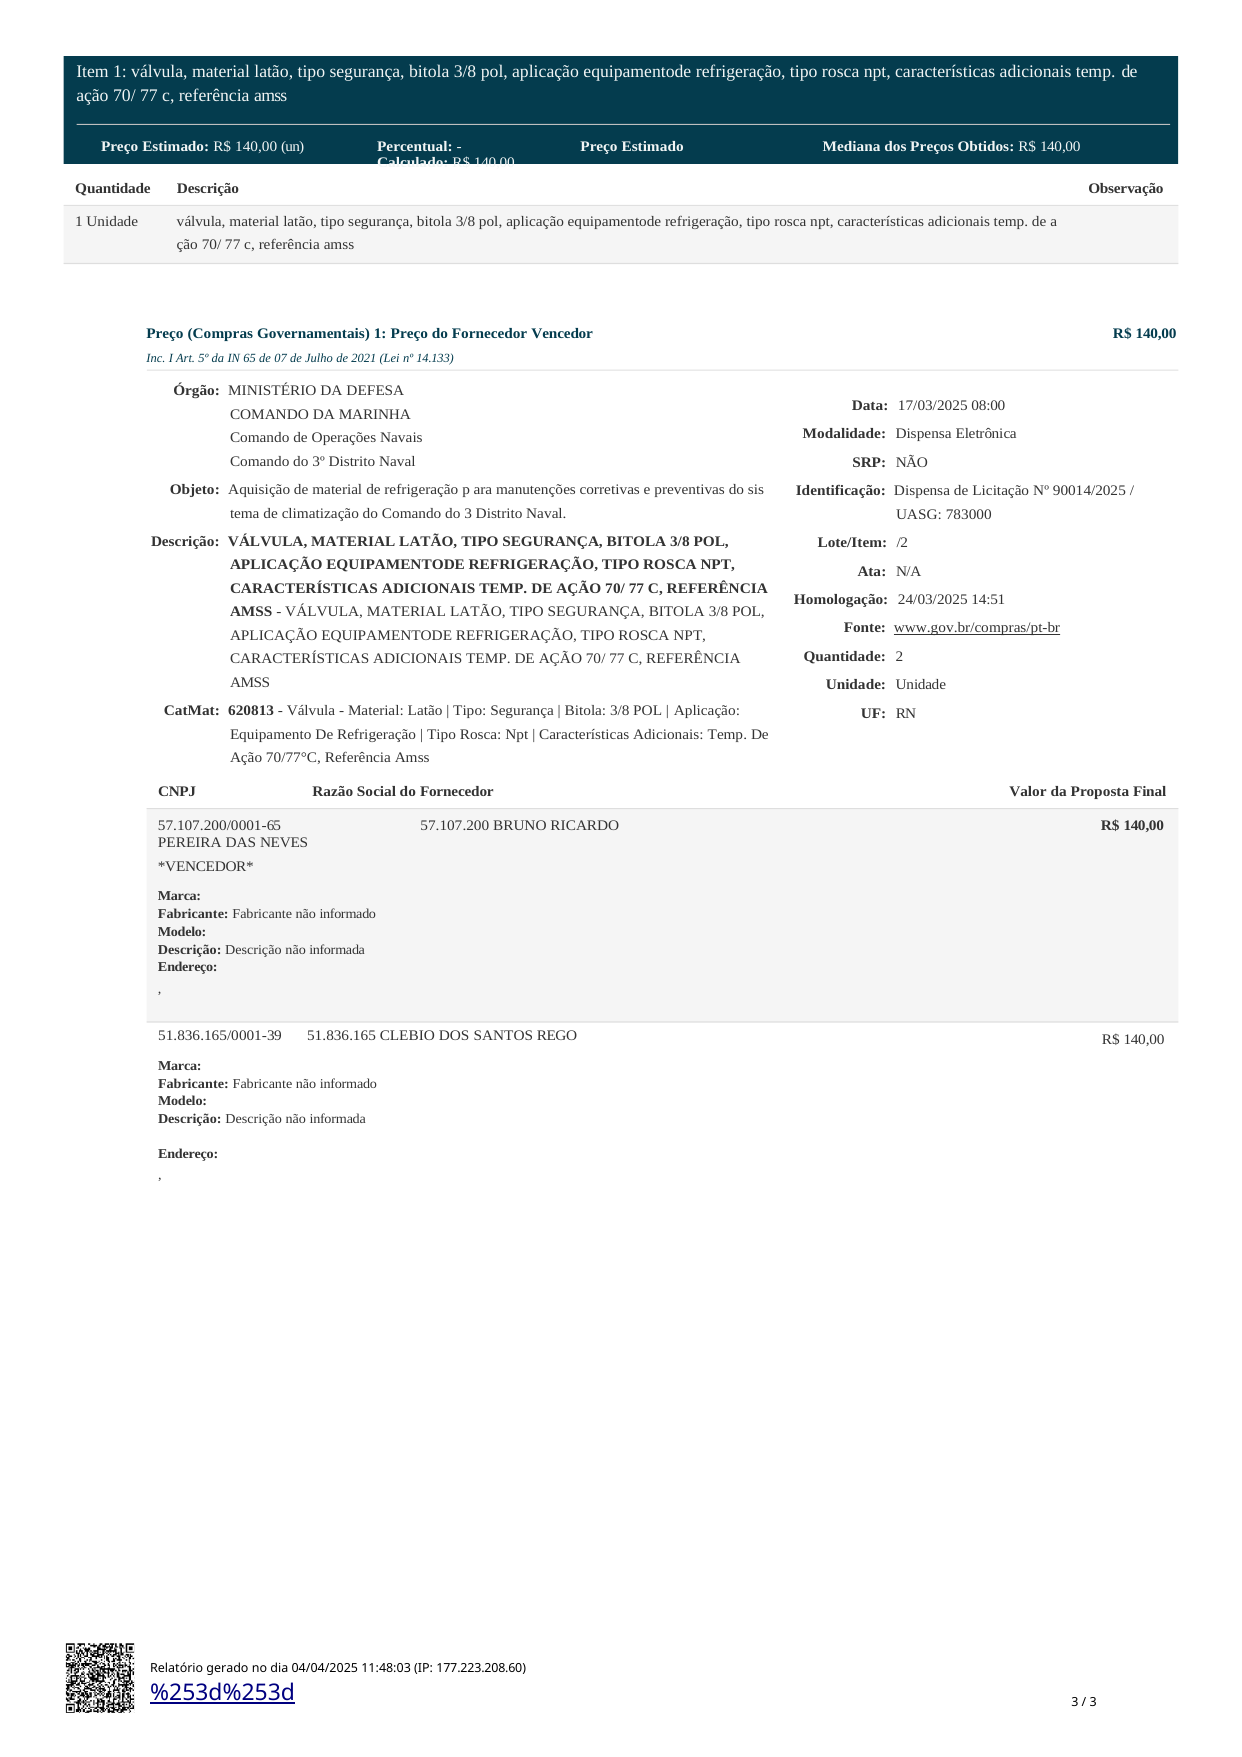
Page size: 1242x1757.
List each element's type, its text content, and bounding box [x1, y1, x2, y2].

text CNPJ Razão Social do Fornecedor Valor da Proposta Final [158, 782, 1183, 799]
text CatMat: 620813 - Válvula - Material: Latão | Tipo: Segurança | Bitola: 3/8 POL | Aplicação: Equipamento De Refrigeração | Tipo Rosca: Npt | Características Adicionais: Temp. De Ação 70/77°C, Referência Amss [164, 702, 770, 766]
text , [158, 1167, 584, 1182]
text UF: RN [861, 705, 1183, 721]
text Descrição: VÁLVULA, MATERIAL LATÃO, TIPO SEGURANÇA, BITOLA 3/8 POL, APLICAÇÃO EQUIPAMENTODE REFRIGERAÇÃO, TIPO ROSCA NPT, CARACTERÍSTICAS ADICIONAIS TEMP. DE AÇÃO 70/ 77 C, REFERÊNCIA AMSS - VÁLVULA, MATERIAL LATÃO, TIPO SEGURANÇA, BITOLA 3/8 POL, APLICAÇÃO EQUIPAMENTODE REFRIGERAÇÃO, TIPO ROSCA NPT, CARACTERÍSTICAS ADICIONAIS TEMP. DE AÇÃO 70/ 77 C, REFERÊNCIA AMSS [151, 533, 768, 690]
text R$ 140,00 [1102, 1031, 1183, 1048]
text Data: 17/03/2025 08:00 [774, 397, 1005, 413]
text Lote/Item: /2 [774, 534, 908, 551]
text Inc. I Art. 5º da IN 65 de 07 de Julho de 2021 (Lei nº 14.133) [146, 351, 1183, 365]
text Homologação: 24/03/2025 14:51 [774, 591, 1005, 608]
text Descrição: Descrição não informada [158, 1111, 584, 1127]
text Quantidade: 2 [774, 648, 904, 664]
text Comando de Operações Navais Comando do 3º Distrito Naval [230, 429, 477, 469]
text Fabricante: Fabricante não informado [158, 1075, 584, 1091]
text Endereço: [158, 1145, 584, 1161]
text Identificação: Dispensa de Licitação Nº 90014/2025 / UASG: 783000 [796, 482, 1176, 522]
text Fonte: www.gov.br/compras/pt-br [843, 619, 1183, 636]
text Quantidade Descrição Observação [75, 179, 1183, 196]
text Unidade: Unidade [826, 676, 1183, 693]
text Modalidade: Dispensa Eletrônica [802, 425, 1183, 442]
text Objeto: Aquisição de material de refrigeração p ara manutenções corretivas e preventivas do sis tema de climatização do Comando do 3 Distrito Naval. [169, 481, 770, 521]
text Modelo: [158, 1093, 584, 1109]
text Marca: [158, 1057, 584, 1073]
text 51.836.165/0001-39 51.836.165 CLEBIO DOS SANTOS REGO [158, 1027, 584, 1043]
text Órgão: MINISTÉRIO DA DEFESA COMANDO DA MARINHA [173, 382, 477, 422]
text SRP: NÃO [852, 454, 1183, 470]
text Preço (Compras Governamentais) 1: Preço do Fornecedor Vencedor R$ 140,00 [146, 325, 1183, 342]
text Ata: N/A [857, 562, 1183, 579]
